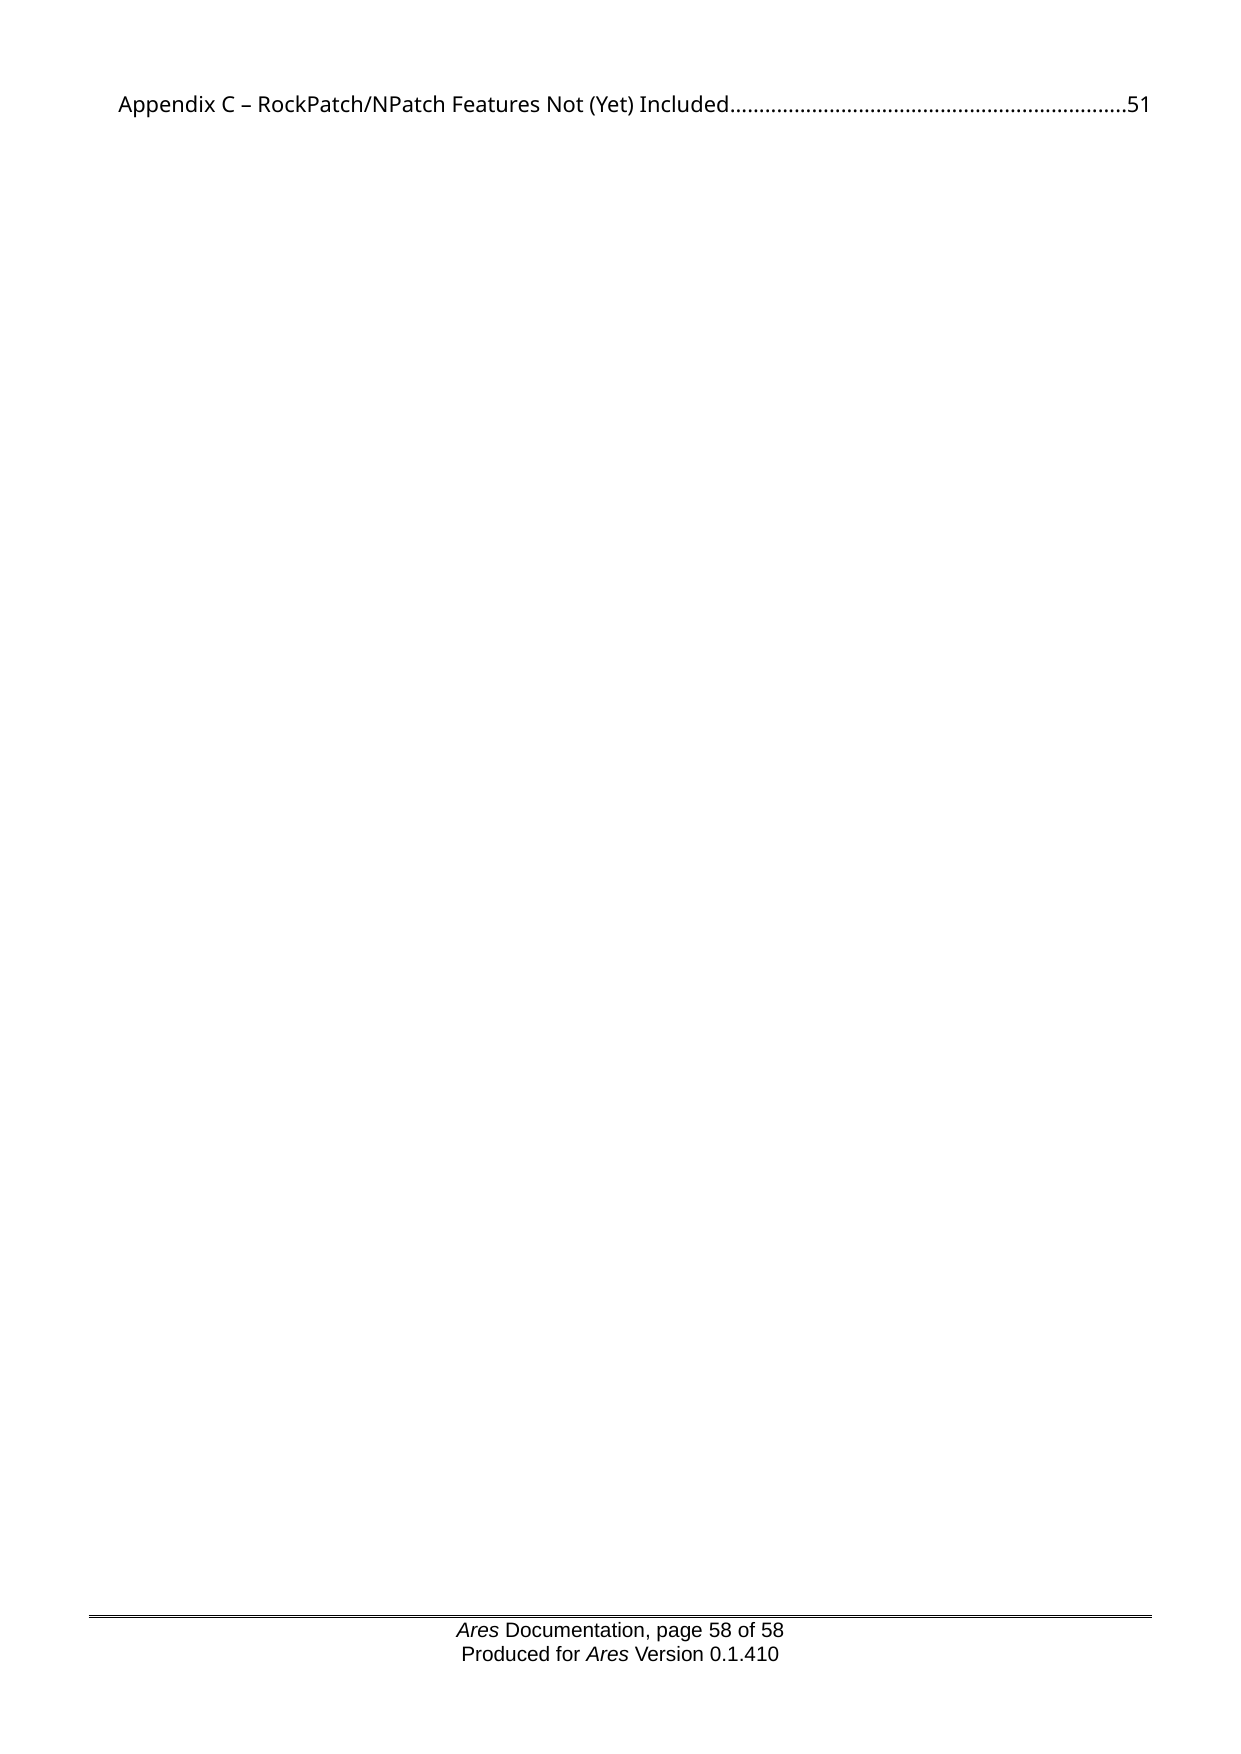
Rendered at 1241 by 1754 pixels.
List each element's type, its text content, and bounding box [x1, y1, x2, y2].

text Appendix C – RockPatch/NPatch Features Not (Yet) Included 51 [118, 88, 1152, 118]
